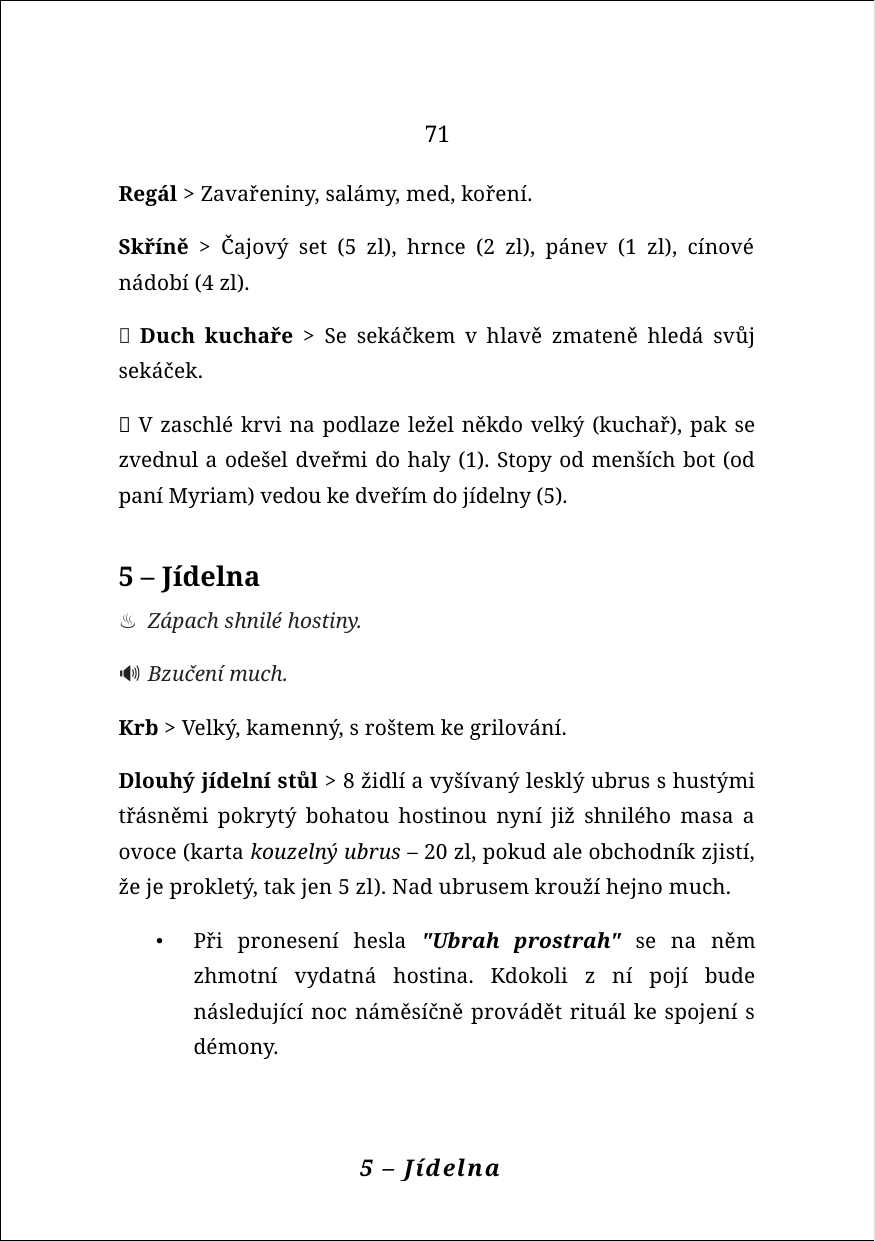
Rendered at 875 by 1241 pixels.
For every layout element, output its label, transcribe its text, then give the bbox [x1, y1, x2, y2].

text Regál > Zavařeniny, salámy, med, koření. [118, 179, 756, 207]
text 👣 V zaschlé krvi na podlaze ležel někdo velký (kuchař), pak se zvednul a odešel dveřmi do haly (1). Stopy od menších bot (od paní Myriam) vedou ke dveřím do jídelny (5). [118, 410, 756, 509]
text Krb > Velký, kamenný, s roštem ke grilování. [118, 713, 756, 741]
text ♨ Zápach shnilé hostiny. [118, 606, 756, 635]
text 👤 Duch kuchaře > Se sekáčkem v hlavě zmateně hledá svůj sekáček. [118, 321, 756, 385]
text Skříně > Čajový set (5 zl), hrnce (2 zl), pánev (1 zl), cínové nádobí (4 zl). [118, 232, 756, 296]
text 🔊 Bzučení much. [118, 659, 756, 688]
subtitle 5 – Jídelna [118, 558, 756, 594]
list Při pronesení hesla "Ubrah prostrah" se na něm zhmotní vydatná hostina. Kdokoli z ní pojí bude následující noc náměsíčně provádět rituál ke spojení s démony. [156, 926, 756, 1061]
text Dlouhý jídelní stůl > 8 židlí a vyšívaný lesklý ubrus s hustými třásněmi pokrytý bohatou hostinou nyní již shnilého masa a ovoce (karta kouzelný ubrus – 20 zl, pokud ale obchodník zjistí, že je prokletý, tak jen 5 zl). Nad ubrusem krouží hejno much. [118, 766, 756, 901]
